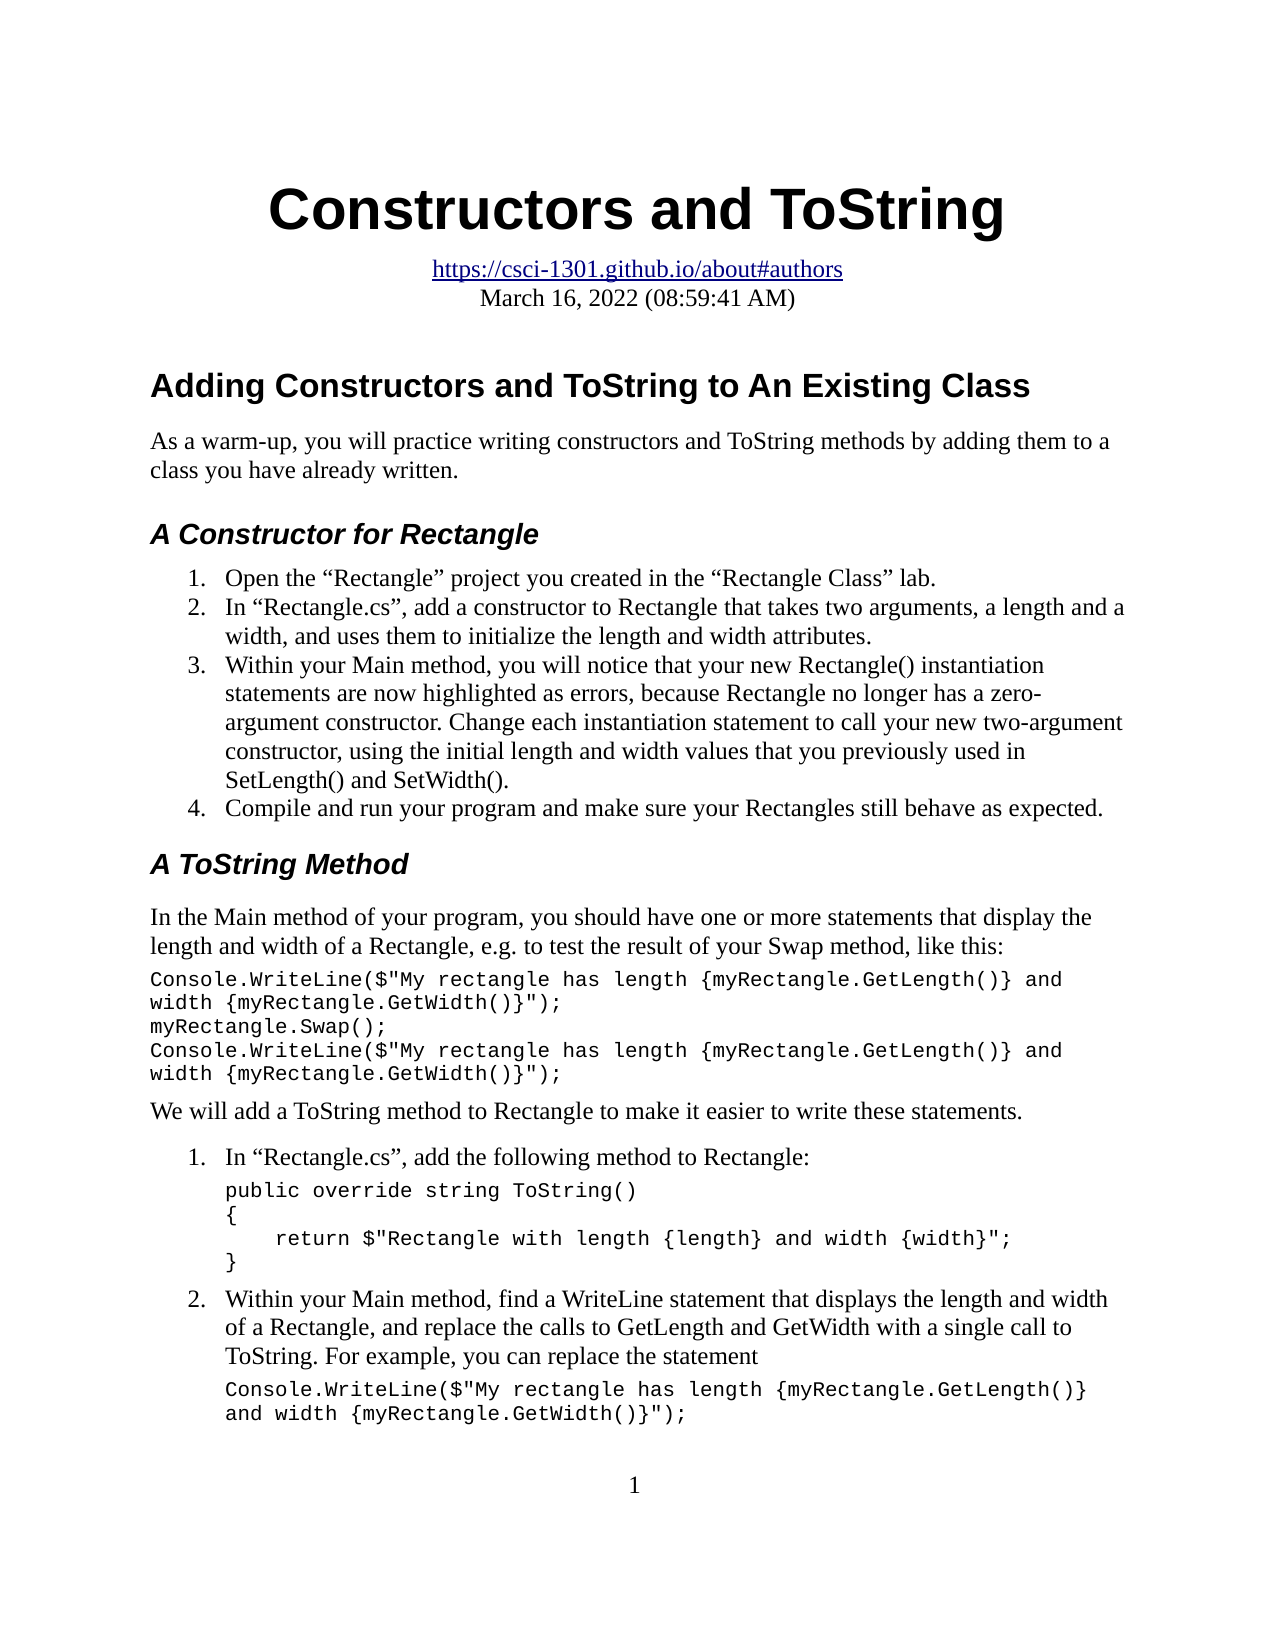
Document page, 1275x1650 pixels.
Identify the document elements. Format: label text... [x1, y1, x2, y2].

text myRectangle.Swap(); [150, 1016, 1125, 1039]
list return $"Rectangle with length {length} and width {width}"; [187, 1227, 1125, 1251]
text As a warm-up, you will practice writing constructors and ToString methods by adding them to a class you have already written. [150, 426, 1125, 483]
list Console.WriteLine($"My rectangle has length {myRectangle.GetLength()} and width {myRectangle.GetWidth()}"); [187, 1379, 1125, 1426]
list In “Rectangle.cs”, add a constructor to Rectangle that takes two arguments, a length and a width, and uses them to initialize the length and width attributes. [187, 592, 1125, 650]
text March 16, 2022 (08:59:41 AM) [150, 283, 1125, 312]
list Compile and run your program and make sure your Rectangles still behave as expected. [187, 793, 1125, 822]
list public override string ToString() [187, 1180, 1125, 1204]
text In the Main method of your program, you should have one or more statements that display the length and width of a Rectangle, e.g. to test the result of your Swap method, like this: [150, 902, 1125, 960]
list In “Rectangle.cs”, add the following method to Rectangle: [187, 1142, 1125, 1171]
list } [187, 1251, 1125, 1275]
text Console.WriteLine($"My rectangle has length {myRectangle.GetLength()} and width {myRectangle.GetWidth()}"); [150, 969, 1125, 1016]
subtitle A Constructor for Rectangle [150, 517, 1125, 551]
list { [187, 1204, 1125, 1227]
list Open the “Rectangle” project you created in the “Rectangle Class” lab. [187, 563, 1125, 592]
text https://csci-1301.github.io/about#authors [150, 254, 1125, 283]
subtitle Adding Constructors and ToString to An Existing Class [150, 366, 1125, 404]
list Within your Main method, you will notice that your new Rectangle() instantiation statements are now highlighted as errors, because Rectangle no longer has a zero-argument constructor. Change each instantiation statement to call your new two-argument constructor, using the initial length and width values that you previously used in SetLength() and SetWidth(). [187, 650, 1125, 793]
text We will add a ToString method to Rectangle to make it easier to write these statements. [150, 1096, 1125, 1124]
subtitle A ToString Method [150, 847, 1125, 881]
list Within your Main method, find a WriteLine statement that displays the length and width of a Rectangle, and replace the calls to GetLength and GetWidth with a single call to ToString. For example, you can replace the statement [187, 1284, 1125, 1370]
text Console.WriteLine($"My rectangle has length {myRectangle.GetLength()} and width {myRectangle.GetWidth()}"); [150, 1039, 1125, 1087]
title Constructors and ToString [150, 175, 1125, 242]
